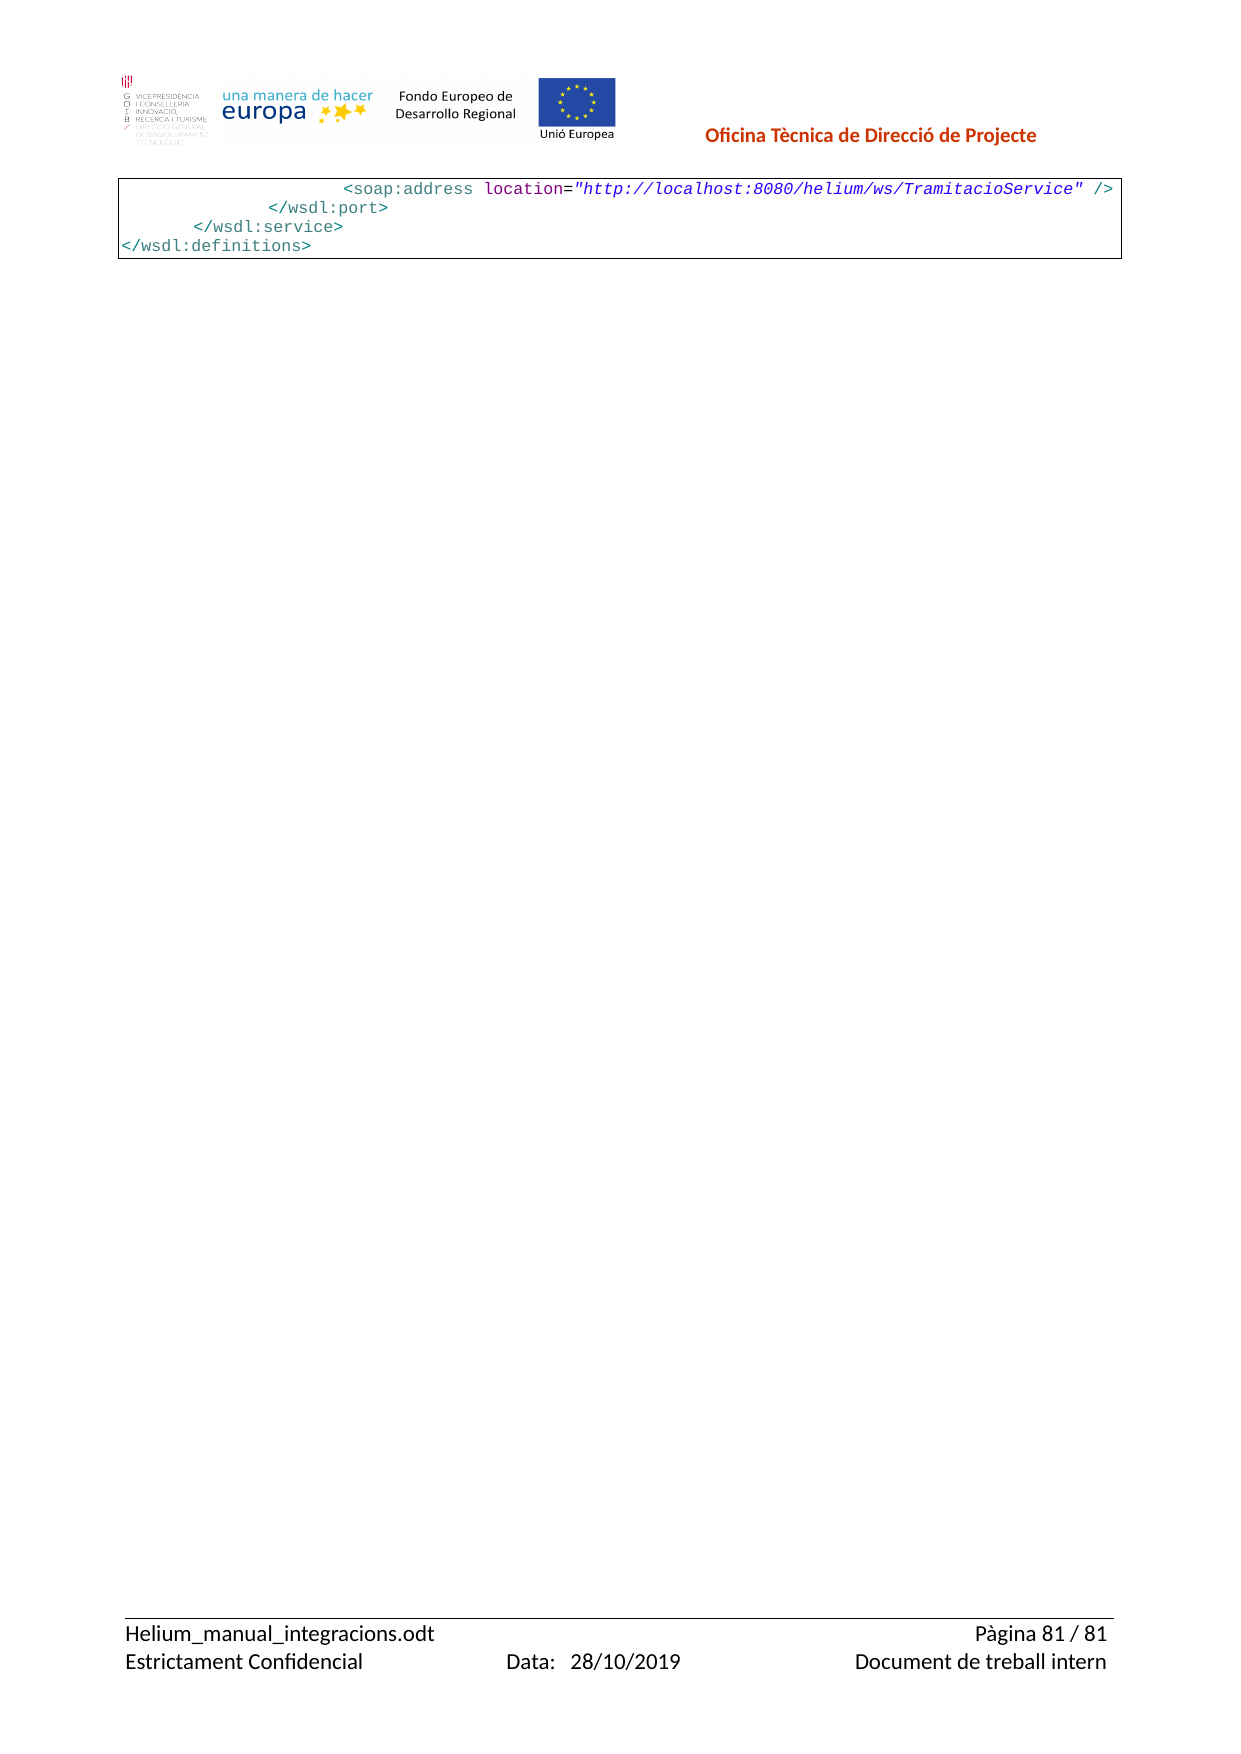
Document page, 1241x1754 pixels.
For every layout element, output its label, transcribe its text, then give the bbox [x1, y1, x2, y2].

text <soap:address location="http://localhost:8080/helium/ws/TramitacioService" /> [119, 179, 1121, 197]
picture [219, 73, 621, 147]
text </wsdl:service> [119, 215, 1121, 234]
text </wsdl:port> [119, 197, 1121, 215]
text </wsdl:definitions> [119, 234, 1121, 258]
picture [118, 73, 213, 147]
